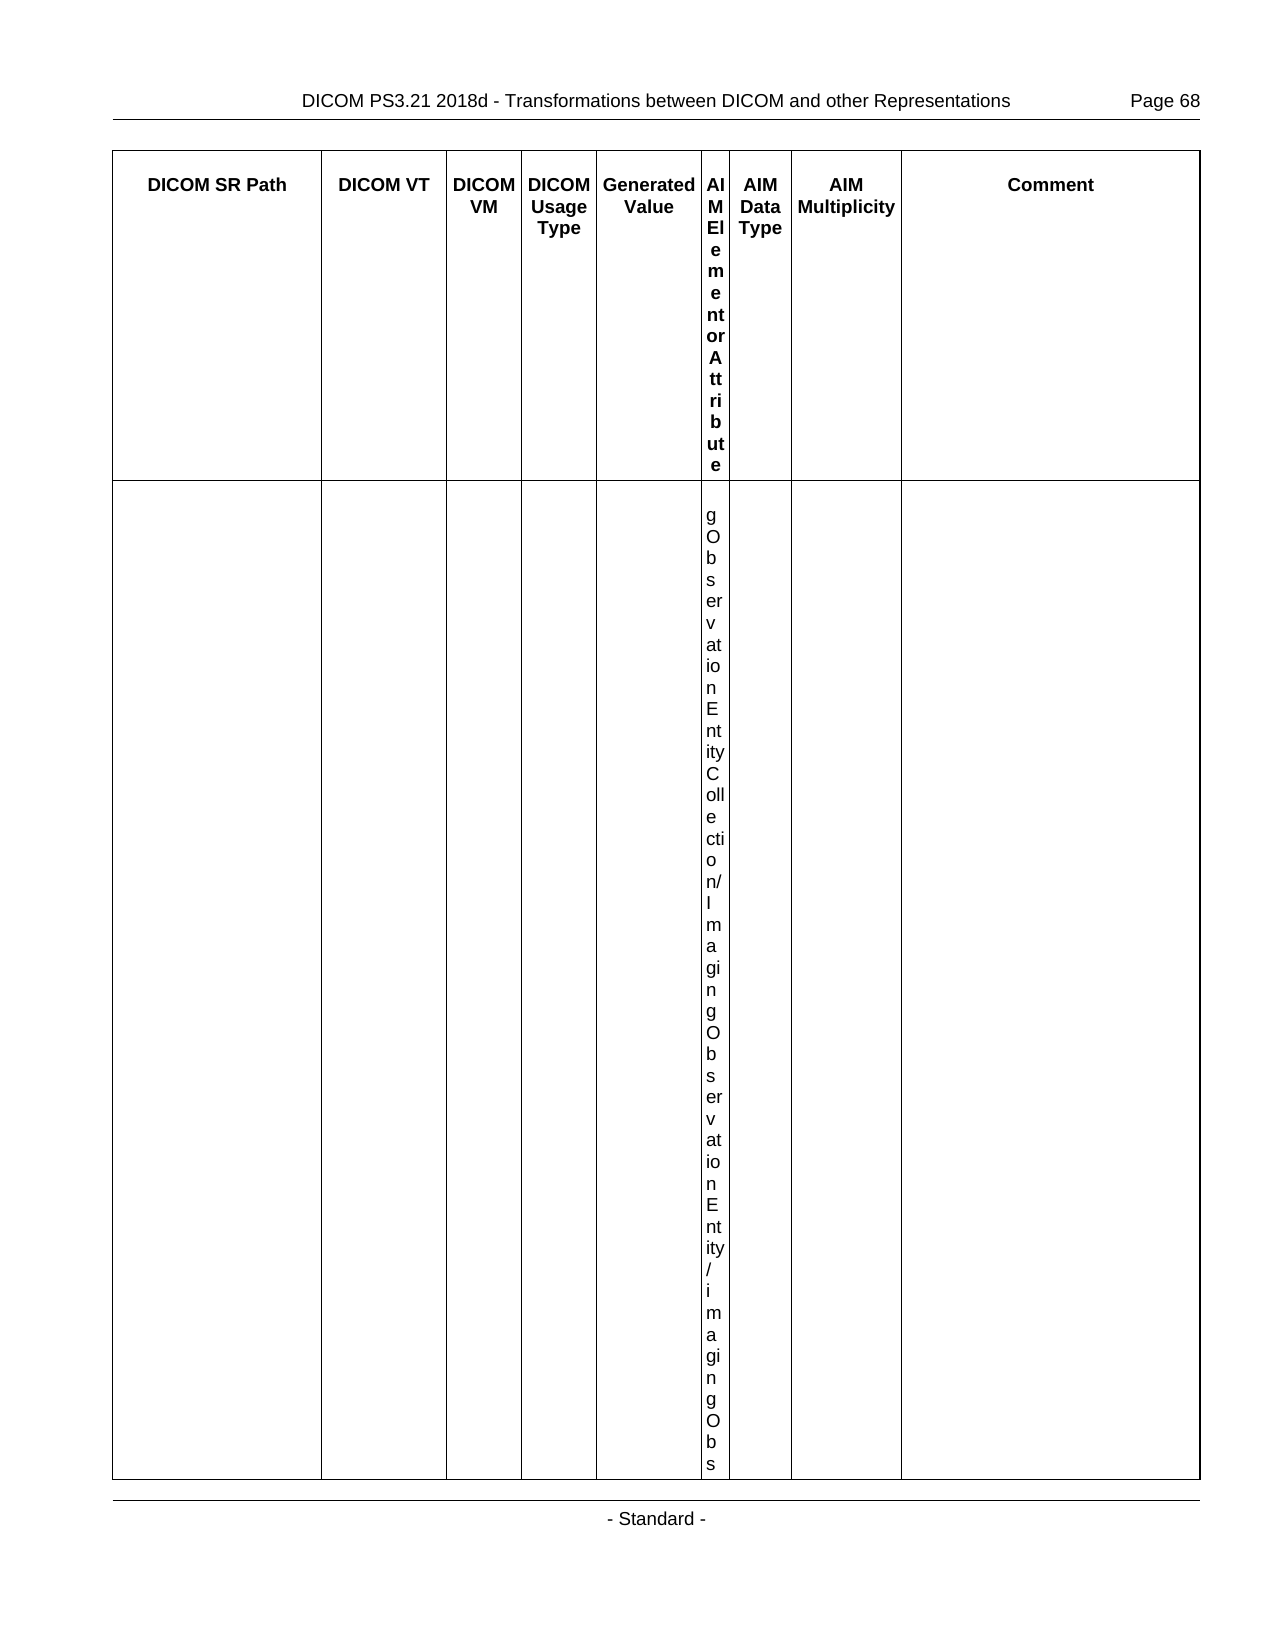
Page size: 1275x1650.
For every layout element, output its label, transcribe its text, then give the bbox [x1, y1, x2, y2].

table_cell [902, 481, 1199, 1478]
table_header DICOM SR Path [113, 151, 321, 480]
table_header AIM Data Type [730, 151, 791, 480]
table_cell [730, 481, 791, 1478]
table_header Generated Value [597, 151, 701, 480]
table_cell [113, 481, 321, 1478]
table_cell [792, 481, 901, 1478]
table_cell [447, 481, 521, 1478]
table_header AIM Multiplicity [792, 151, 901, 480]
table_cell [522, 481, 596, 1478]
table_header AIM Element or Attribute [702, 151, 729, 480]
table_cell g​Observation​Entity​Collection/​Imaging​Observation​Entity/​imaging​Obs [702, 481, 729, 1478]
table_cell [322, 481, 446, 1478]
table_header Comment [902, 151, 1199, 480]
table_header DICOM VM [447, 151, 521, 480]
table_header DICOM VT [322, 151, 446, 480]
table_header DICOM Usage Type [522, 151, 596, 480]
table_cell [597, 481, 701, 1478]
